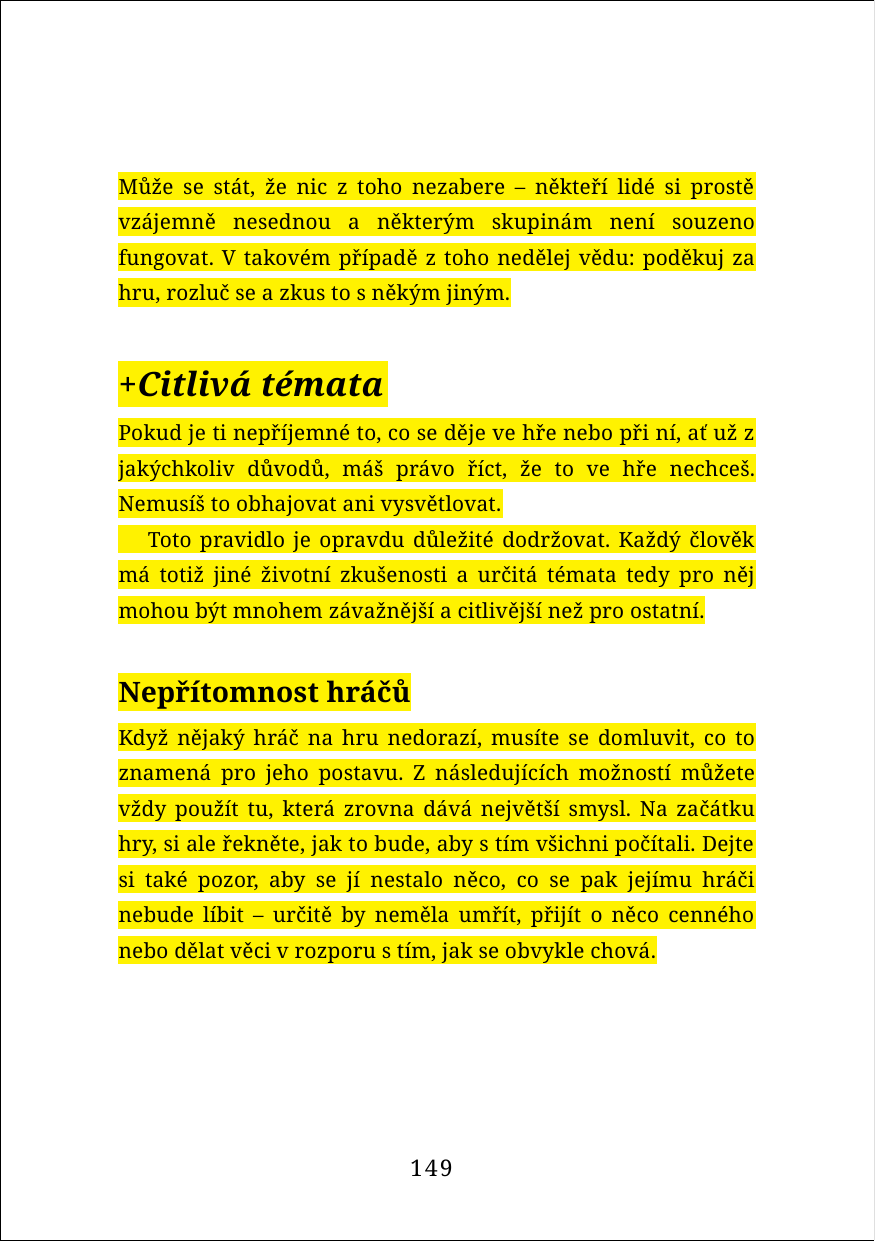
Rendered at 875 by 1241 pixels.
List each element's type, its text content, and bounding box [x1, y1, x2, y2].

text Pokud je ti nepříjemné to, co se děje ve hře nebo při ní, ať už z jakýchkoliv důvodů, máš právo říct, že to ve hře nechceš. Nemusíš to obhajovat ani vysvětlovat. Toto pravidlo je opravdu důležité dodržovat. Každý člověk má totiž jiné životní zkušenosti a určitá témata tedy pro něj mohou být mnohem závažnější a citlivější než pro ostatní. [118, 418, 756, 624]
subtitle Nepřítomnost hráčů [118, 673, 756, 711]
text Může se stát, že nic z toho nezabere – někteří lidé si prostě vzájemně nesednou a některým skupinám není souzeno fungovat. V takovém případě z toho nedělej vědu: poděkuj za hru, rozluč se a zkus to s někým jiným. [118, 172, 756, 307]
subtitle +Citlivá témata [118, 361, 756, 407]
text Když nějaký hráč na hru nedorazí, musíte se domluvit, co to znamená pro jeho postavu. Z následujících možností můžete vždy použít tu, která zrovna dává největší smysl. Na začátku hry, si ale řekněte, jak to bude, aby s tím všichni počítali. Dejte si také pozor, aby se jí nestalo něco, co se pak jejímu hráči nebude líbit – určitě by neměla umřít, přijít o něco cenného nebo dělat věci v rozporu s tím, jak se obvykle chová. [118, 723, 756, 964]
